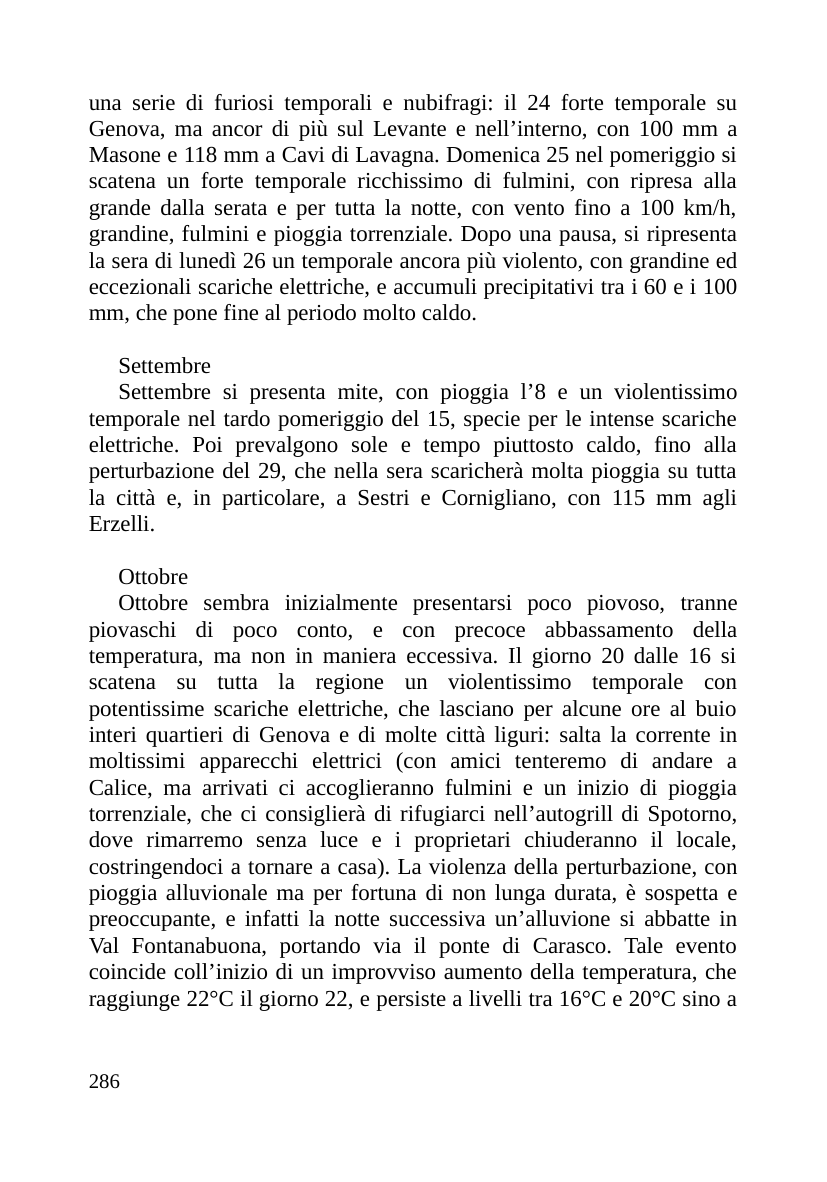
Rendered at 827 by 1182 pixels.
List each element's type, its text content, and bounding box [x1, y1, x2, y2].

text Ottobre sembra inizialmente presentarsi poco piovoso, tranne piovaschi di poco conto, e con precoce abbassamento della temperatura, ma non in maniera eccessiva. Il giorno 20 dalle 16 si scatena su tutta la regione un violentissimo temporale con potentissime scariche elettriche, che lasciano per alcune ore al buio interi quartieri di Genova e di molte città liguri: salta la corrente in moltissimi apparecchi elettrici (con amici tenteremo di andare a Calice, ma arrivati ci accoglieranno fulmini e un inizio di pioggia torrenziale, che ci consiglierà di rifugiarci nell’autogrill di Spotorno, dove rimarremo senza luce e i proprietari chiuderanno il locale, costringendoci a tornare a casa). La violenza della perturbazione, con pioggia alluvionale ma per fortuna di non lunga durata, è sospetta e preoccupante, e infatti la notte successiva un’alluvione si abbatte in Val Fontanabuona, portando via il ponte di Carasco. Tale evento coincide coll’inizio di un improvviso aumento della temperatura, che raggiunge 22°C il giorno 22, e persiste a livelli tra 16°C e 20°C sino a [88, 589, 738, 1011]
text Ottobre [88, 563, 738, 589]
text una serie di furiosi temporali e nubifragi: il 24 forte temporale su Genova, ma ancor di più sul Levante e nell’interno, con 100 mm a Masone e 118 mm a Cavi di Lavagna. Domenica 25 nel pomeriggio si scatena un forte temporale ricchissimo di fulmini, con ripresa alla grande dalla serata e per tutta la notte, con vento fino a 100 km/h, grandine, fulmini e pioggia torrenziale. Dopo una pausa, si ripresenta la sera di lunedì 26 un temporale ancora più violento, con grandine ed eccezionali scariche elettriche, e accumuli precipitativi tra i 60 e i 100 mm, che pone fine al periodo molto caldo. [88, 88, 738, 326]
text Settembre [88, 352, 738, 378]
text Settembre si presenta mite, con pioggia l’8 e un violentissimo temporale nel tardo pomeriggio del 15, specie per le intense scariche elettriche. Poi prevalgono sole e tempo piuttosto caldo, fino alla perturbazione del 29, che nella sera scaricherà molta pioggia su tutta la città e, in particolare, a Sestri e Cornigliano, con 115 mm agli Erzelli. [88, 378, 738, 537]
